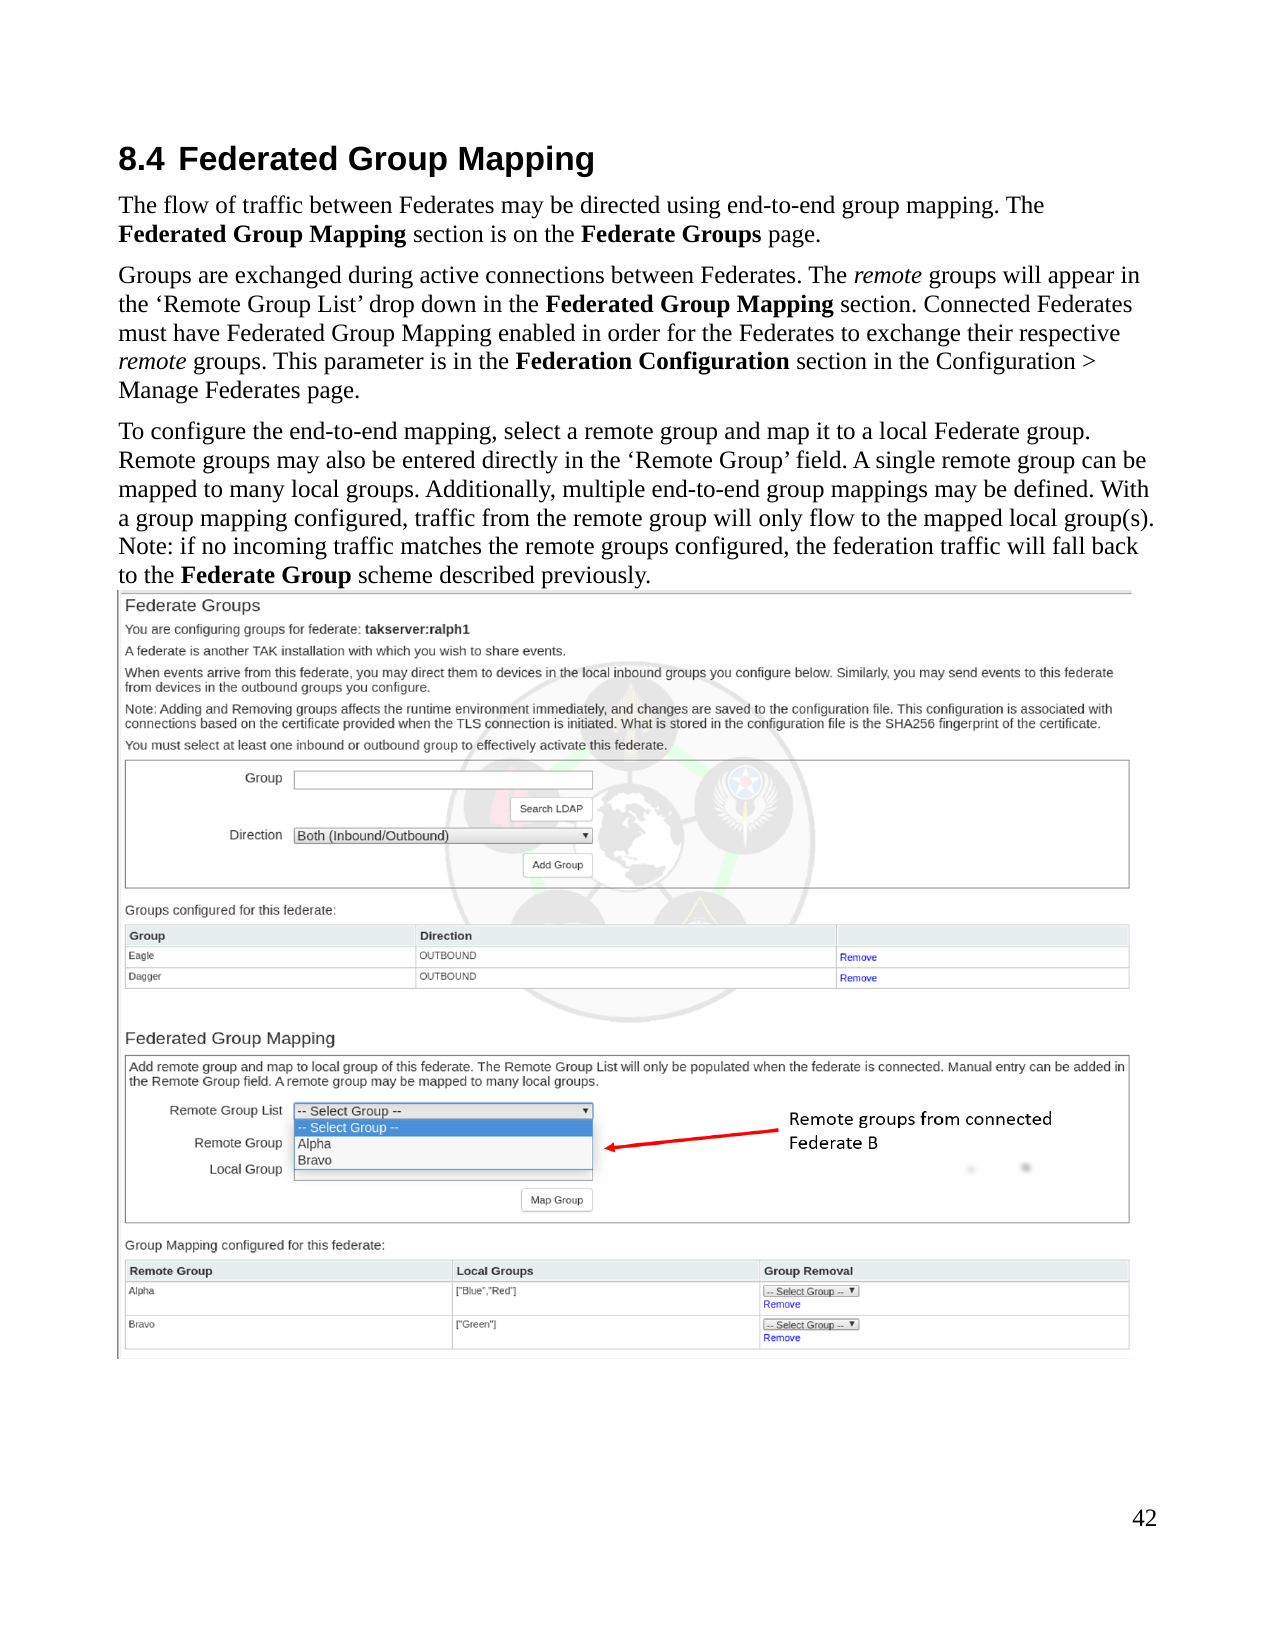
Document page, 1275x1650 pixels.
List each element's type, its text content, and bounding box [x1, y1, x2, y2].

picture [117, 590, 1132, 1359]
subtitle Federated Group Mapping [118, 139, 1157, 178]
text The flow of traffic between Federates may be directed using end-to-end group mapping. The Federated Group Mapping section is on the Federate Groups page. [118, 190, 1157, 248]
text Groups are exchanged during active connections between Federates. The remote groups will appear in the ‘Remote Group List’ drop down in the Federated Group Mapping section. Connected Federates must have Federated Group Mapping enabled in order for the Federates to exchange their respective remote groups. This parameter is in the Federation Configuration section in the Configuration > Manage Federates page. [118, 260, 1157, 404]
text To configure the end-to-end mapping, select a remote group and map it to a local Federate group. Remote groups may also be entered directly in the ‘Remote Group’ field. A single remote group can be mapped to many local groups. Additionally, multiple end-to-end group mappings may be defined. With a group mapping configured, traffic from the remote group will only flow to the mapped local group(s). Note: if no incoming traffic matches the remote groups configured, the federation traffic will fall back to the Federate Group scheme described previously. [118, 416, 1157, 589]
